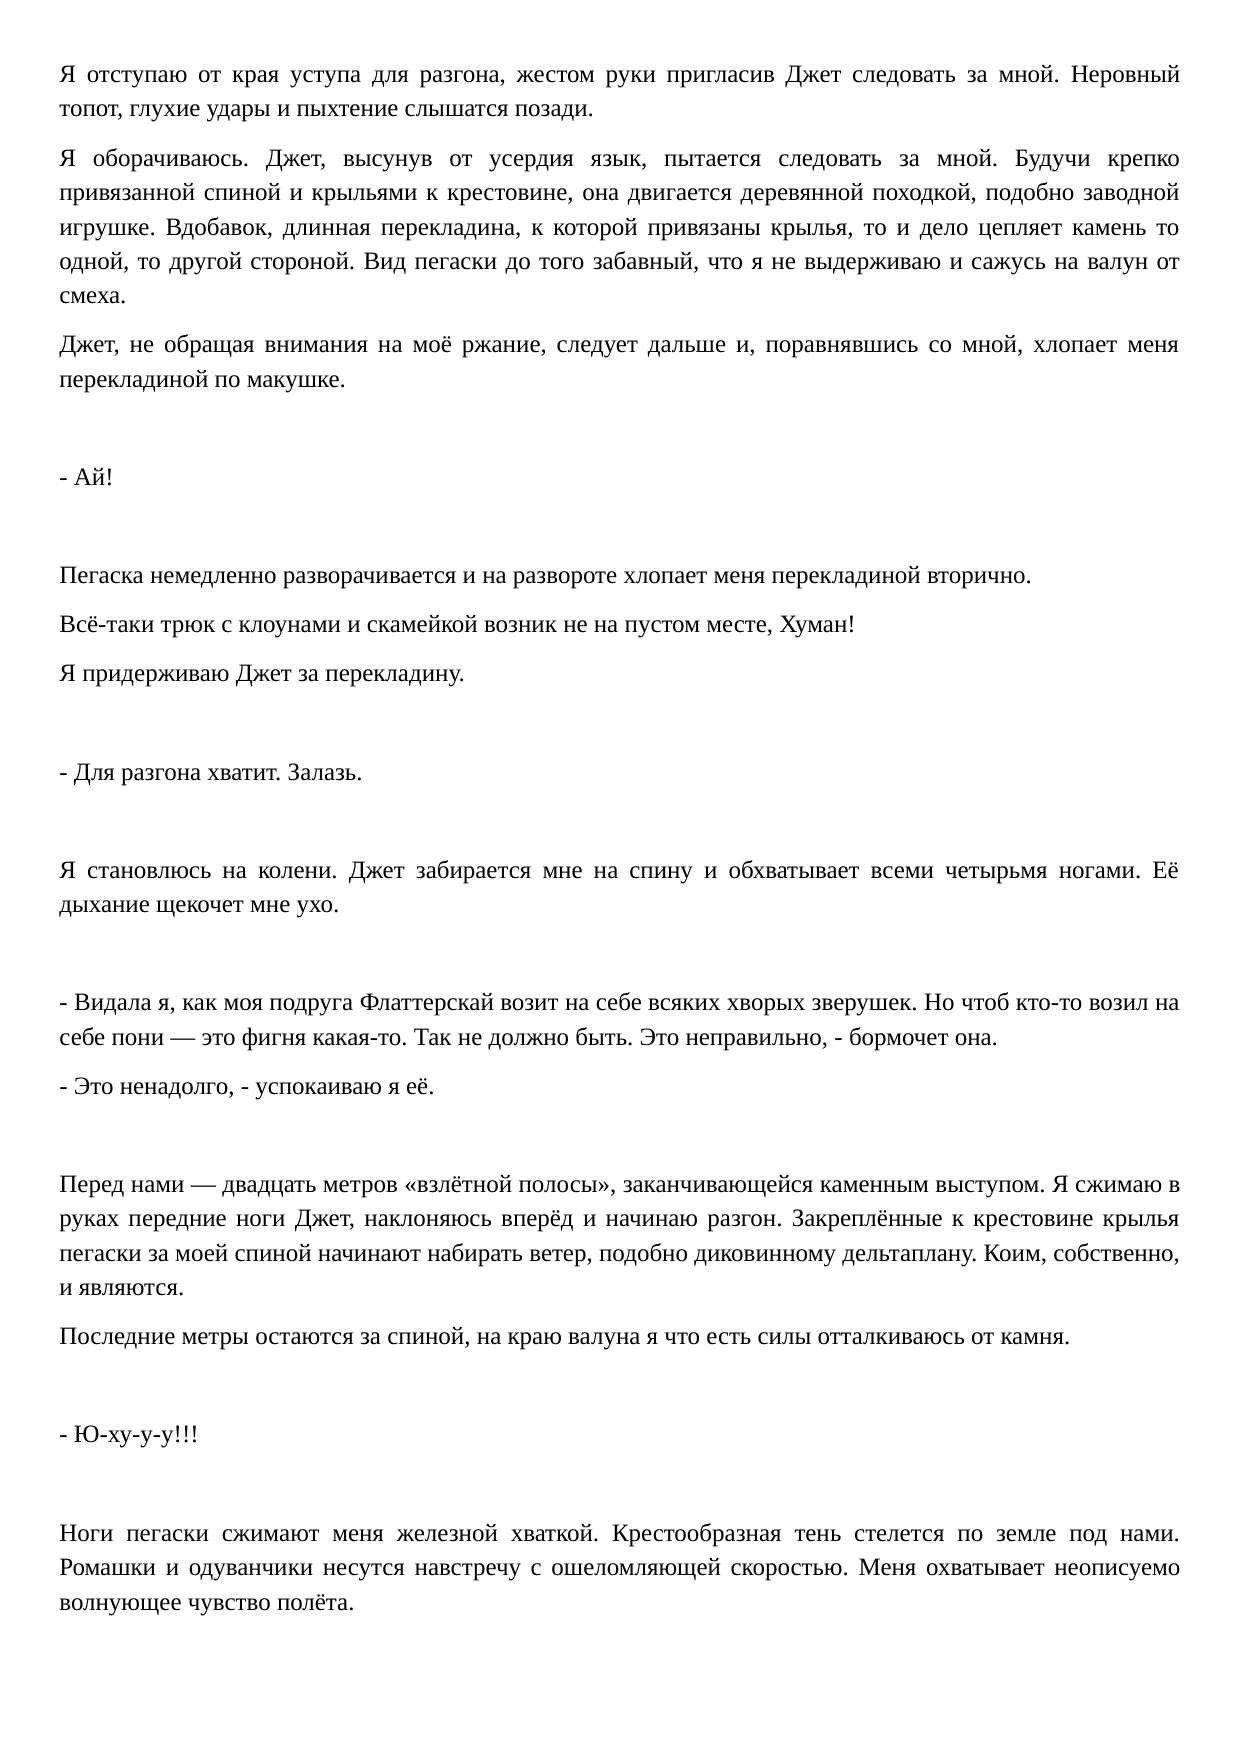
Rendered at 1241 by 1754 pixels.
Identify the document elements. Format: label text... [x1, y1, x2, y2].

text Я отступаю от края уступа для разгона, жестом руки пригласив Джет следовать за мной. Неровный топот, глухие удары и пыхтение слышатся позади. [59, 59, 1181, 122]
text - Ай! [59, 462, 1181, 491]
text Я оборачиваюсь. Джет, высунув от усердия язык, пытается следовать за мной. Будучи крепко привязанной спиной и крыльями к крестовине, она двигается деревянной походкой, подобно заводной игрушке. Вдобавок, длинная перекладина, к которой привязаны крылья, то и дело цепляет камень то одной, то другой стороной. Вид пегаски до того забавный, что я не выдерживаю и сажусь на валун от смеха. [59, 143, 1181, 309]
text - Ю-ху-у-у!!! [59, 1419, 1181, 1448]
text Ноги пегаски сжимают меня железной хваткой. Крестообразная тень стелется по земле под нами. Ромашки и одуванчики несутся навстречу с ошеломляющей скоростью. Меня охватывает неописуемо волнующее чувство полёта. [59, 1518, 1181, 1615]
text Пегаска немедленно разворачивается и на развороте хлопает меня перекладиной вторично. [59, 560, 1181, 589]
text Я становлюсь на колени. Джет забирается мне на спину и обхватывает всеми четырьмя ногами. Её дыхание щекочет мне ухо. [59, 855, 1181, 918]
text Всё-таки трюк с клоунами и скамейкой возник не на пустом месте, Хуман! [59, 609, 1181, 638]
text - Для разгона хватит. Залазь. [59, 757, 1181, 785]
text Джет, не обращая внимания на моё ржание, следует дальше и, поравнявшись со мной, хлопает меня перекладиной по макушке. [59, 329, 1181, 393]
text Последние метры остаются за спиной, на краю валуна я что есть силы отталкиваюсь от камня. [59, 1321, 1181, 1350]
text - Видала я, как моя подруга Флаттерскай возит на себе всяких хворых зверушек. Но чтоб кто-то возил на себе пони — это фигня какая-то. Так не должно быть. Это неправильно, - бормочет она. [59, 987, 1181, 1051]
text Я придерживаю Джет за перекладину. [59, 658, 1181, 687]
text - Это ненадолго, - успокаиваю я её. [59, 1071, 1181, 1099]
text Перед нами — двадцать метров «взлётной полосы», заканчивающейся каменным выступом. Я сжимаю в руках передние ноги Джет, наклоняюсь вперёд и начинаю разгон. Закреплённые к крестовине крылья пегаски за моей спиной начинают набирать ветер, подобно диковинному дельтаплану. Коим, собственно, и являются. [59, 1169, 1181, 1301]
